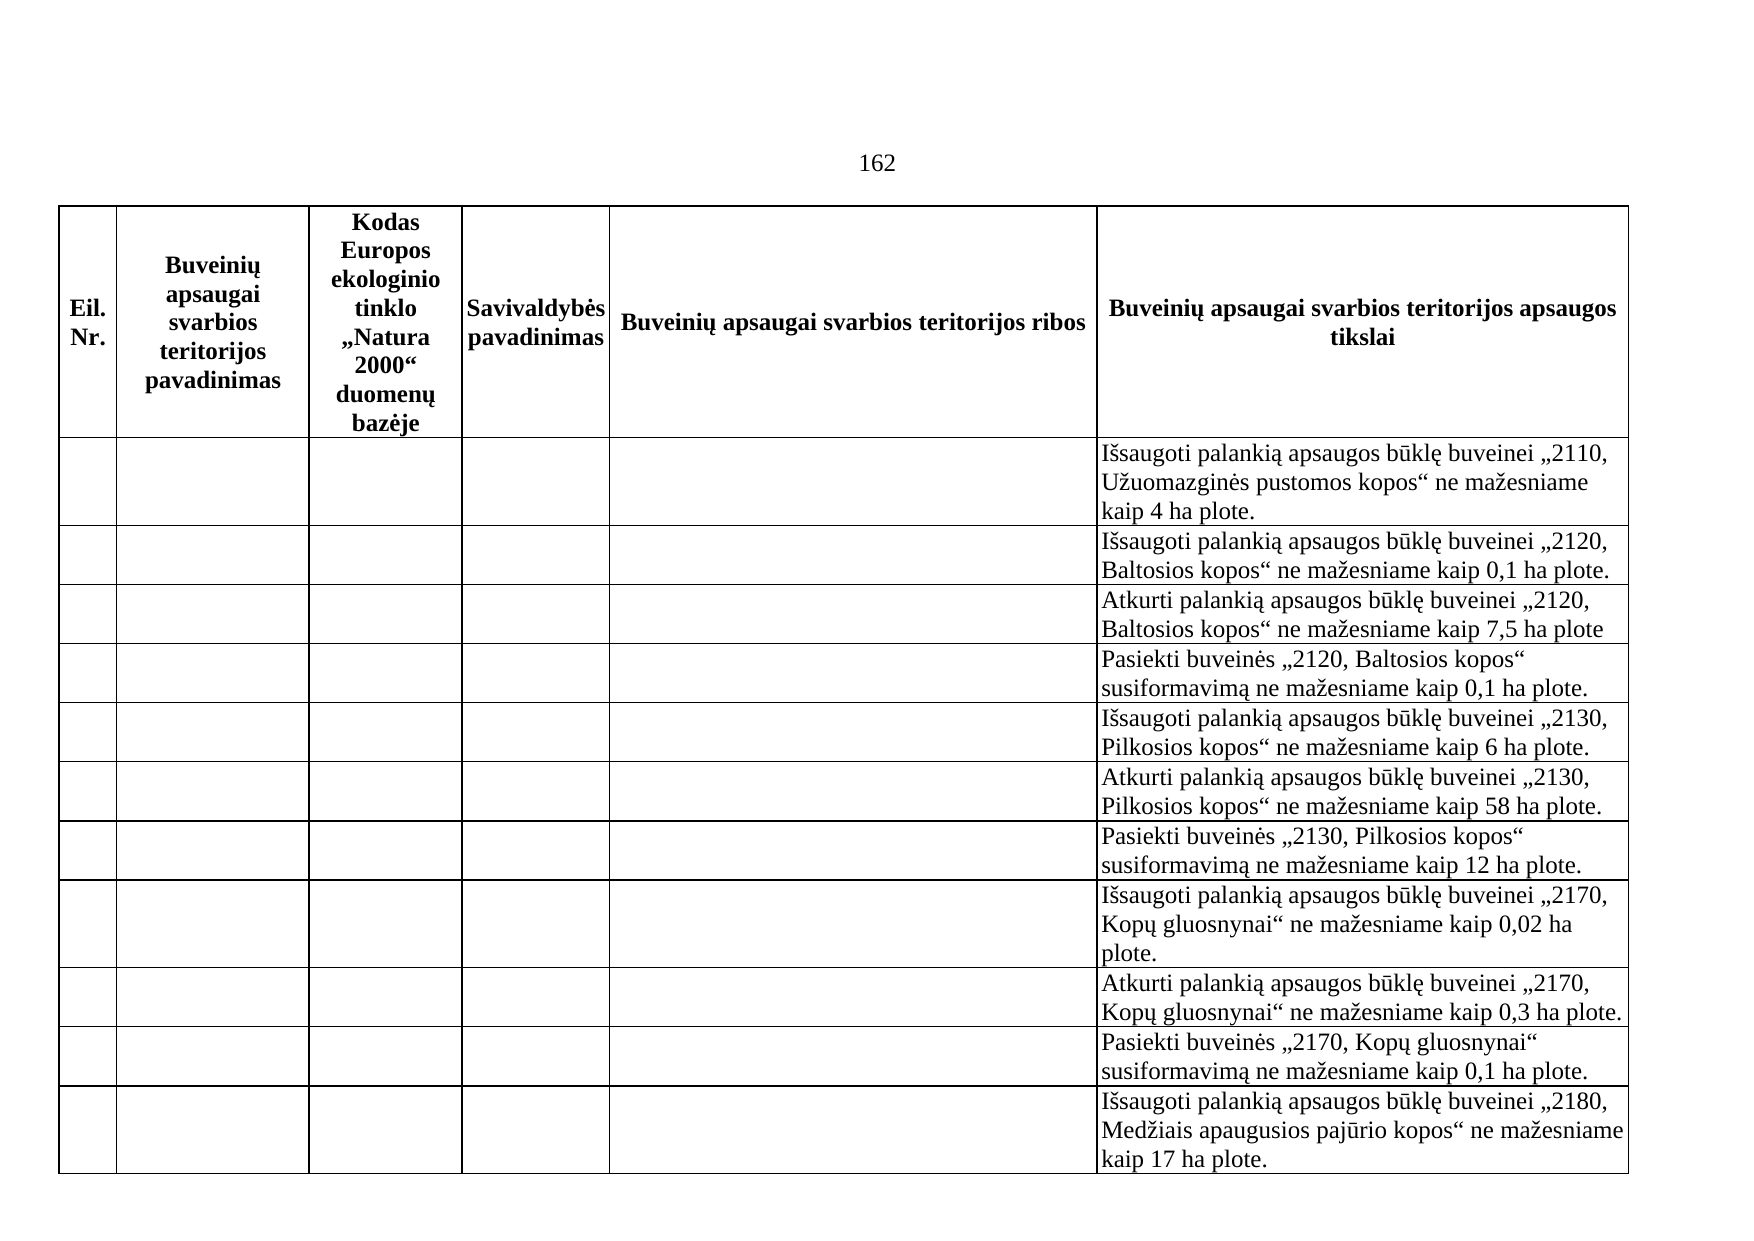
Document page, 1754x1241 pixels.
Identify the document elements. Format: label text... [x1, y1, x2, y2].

table_cell [463, 762, 609, 820]
table_cell Pasiekti buveinės „2170, Kopų gluosnynai“ susiformavimą ne mažesniame kaip 0,1 ha plote. [1098, 1027, 1628, 1085]
table_cell [117, 1027, 308, 1085]
table_cell [60, 822, 116, 879]
table_cell [610, 881, 1096, 967]
table_cell [117, 703, 308, 761]
table_cell [60, 1087, 116, 1173]
table_cell [463, 438, 609, 524]
table_cell [463, 585, 609, 643]
table_cell Pasiekti buveinės „2120, Baltosios kopos“ susiformavimą ne mažesniame kaip 0,1 ha plote. [1098, 644, 1628, 702]
table_cell [117, 438, 308, 524]
table_cell [463, 526, 609, 584]
table_cell [310, 822, 461, 879]
table_cell [610, 438, 1096, 524]
table_cell [60, 438, 116, 524]
table_cell Atkurti palankią apsaugos būklę buveinei „2120, Baltosios kopos“ ne mažesniame kaip 7,5 ha plote [1098, 585, 1628, 643]
table_cell [610, 968, 1096, 1026]
table_cell Išsaugoti palankią apsaugos būklę buveinei „2120, Baltosios kopos“ ne mažesniame kaip 0,1 ha plote. [1098, 526, 1628, 584]
table_cell [610, 526, 1096, 584]
table_cell [117, 968, 308, 1026]
table_cell [60, 968, 116, 1026]
table_cell [310, 881, 461, 967]
table_cell [60, 1027, 116, 1085]
table_cell Išsaugoti palankią apsaugos būklę buveinei „2180, Medžiais apaugusios pajūrio kopos“ ne mažesniame kaip 17 ha plote. [1098, 1087, 1628, 1173]
table_cell [463, 881, 609, 967]
table_cell [463, 644, 609, 702]
table_header Buveinių apsaugai svarbios teritorijos ribos [610, 207, 1096, 437]
table_header Buveinių apsaugai svarbios teritorijos apsaugos tikslai [1098, 207, 1628, 437]
table_cell Išsaugoti palankią apsaugos būklę buveinei „2170, Kopų gluosnynai“ ne mažesniame kaip 0,02 ha plote. [1098, 881, 1628, 967]
table_cell [60, 703, 116, 761]
table_cell [463, 822, 609, 879]
table_cell [610, 703, 1096, 761]
table_cell [310, 1087, 461, 1173]
table_cell [310, 703, 461, 761]
table_cell Atkurti palankią apsaugos būklę buveinei „2130, Pilkosios kopos“ ne mažesniame kaip 58 ha plote. [1098, 762, 1628, 820]
table_cell [463, 968, 609, 1026]
table_cell [310, 585, 461, 643]
table_header Buveinių apsaugai svarbios teritorijos pavadinimas [117, 207, 308, 437]
table_cell [60, 526, 116, 584]
table_cell [117, 526, 308, 584]
table_cell [310, 644, 461, 702]
table_cell [60, 585, 116, 643]
table_cell [117, 762, 308, 820]
table_header Kodas Europos ekologinio tinklo „Natura 2000“ duomenų bazėje [310, 207, 461, 437]
table_cell [60, 881, 116, 967]
table_cell [117, 1087, 308, 1173]
table_cell [610, 762, 1096, 820]
table_cell [610, 644, 1096, 702]
table_cell [117, 881, 308, 967]
table_cell [310, 1027, 461, 1085]
table_header Eil. Nr. [60, 207, 116, 437]
table_cell [310, 438, 461, 524]
table_cell [310, 762, 461, 820]
table_cell [610, 585, 1096, 643]
table_cell [610, 1027, 1096, 1085]
table_cell [463, 1087, 609, 1173]
table_cell [310, 968, 461, 1026]
table_header Savivaldybės pavadinimas [463, 207, 609, 437]
table_cell Atkurti palankią apsaugos būklę buveinei „2170, Kopų gluosnynai“ ne mažesniame kaip 0,3 ha plote. [1098, 968, 1628, 1026]
table_cell [60, 644, 116, 702]
table_cell [463, 703, 609, 761]
table_cell [463, 1027, 609, 1085]
table_cell Pasiekti buveinės „2130, Pilkosios kopos“ susiformavimą ne mažesniame kaip 12 ha plote. [1098, 822, 1628, 879]
table_cell [310, 526, 461, 584]
table_cell [610, 1087, 1096, 1173]
table_cell [60, 762, 116, 820]
table_cell Išsaugoti palankią apsaugos būklę buveinei „2110, Užuomazginės pustomos kopos“ ne mažesniame kaip 4 ha plote. [1098, 438, 1628, 524]
table_cell [117, 822, 308, 879]
table_cell [117, 644, 308, 702]
table_cell Išsaugoti palankią apsaugos būklę buveinei „2130, Pilkosios kopos“ ne mažesniame kaip 6 ha plote. [1098, 703, 1628, 761]
table_cell [117, 585, 308, 643]
table_cell [610, 822, 1096, 879]
